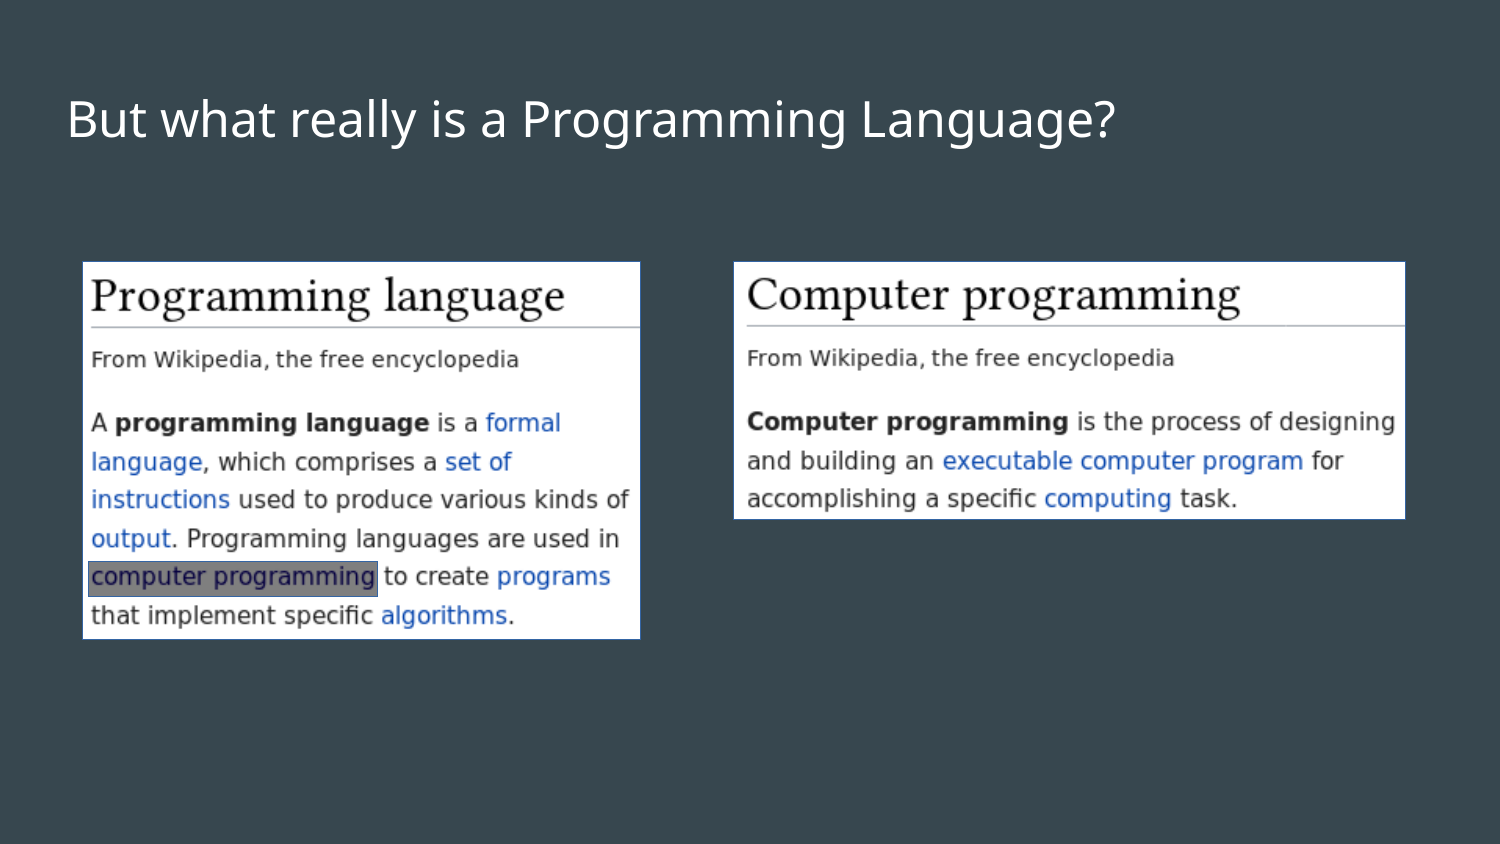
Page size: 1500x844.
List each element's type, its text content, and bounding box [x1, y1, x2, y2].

picture [82, 261, 641, 640]
title But what really is a Programming Language? [51, 72, 1449, 167]
picture [733, 261, 1406, 520]
text_box [88, 561, 378, 597]
